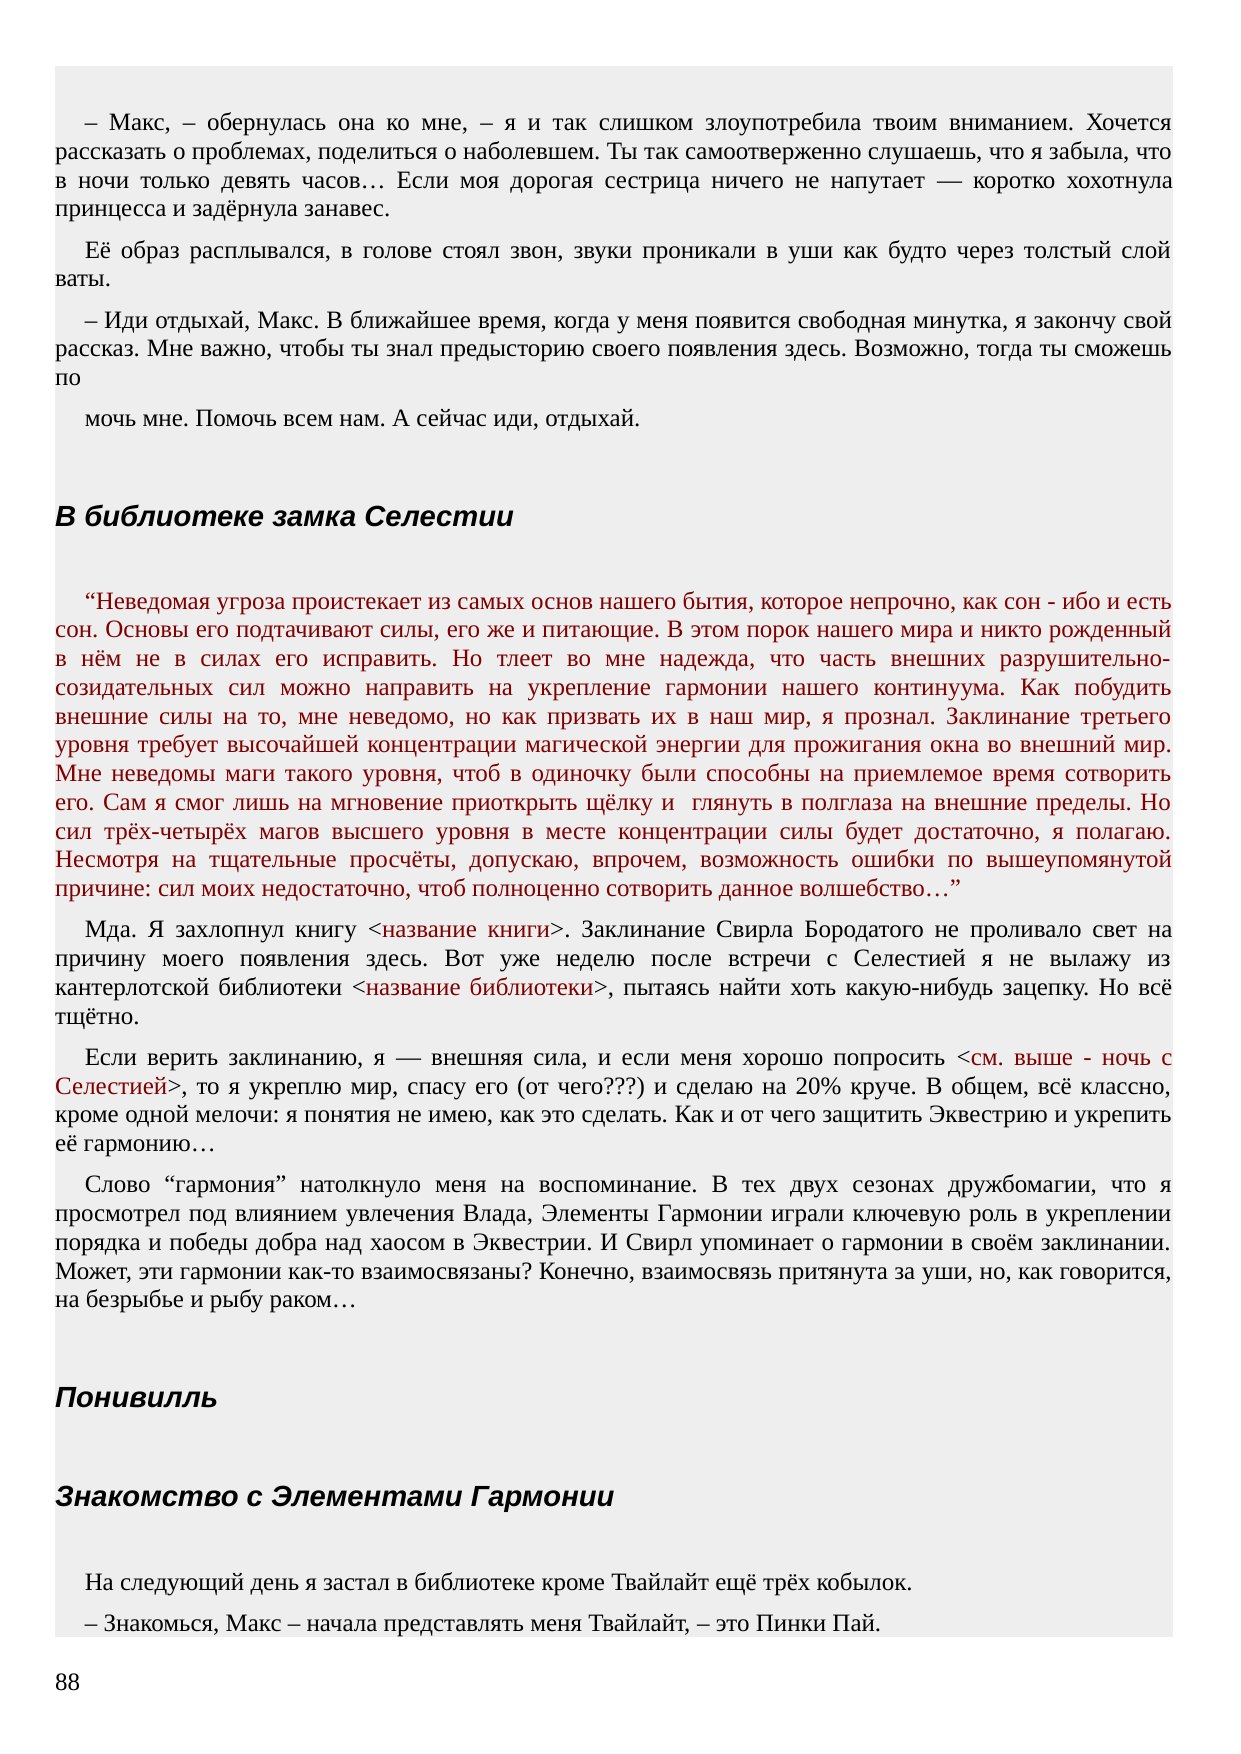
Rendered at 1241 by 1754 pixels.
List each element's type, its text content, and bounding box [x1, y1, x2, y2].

text мочь мне. Помочь всем нам. А сейчас иди, отдыхай. [55, 403, 1173, 432]
text “Неведомая угроза проистекает из самых основ нашего бытия, которое непрочно, как сон - ибо и есть сон. Основы его подтачивают силы, его же и питающие. В этом порок нашего мира и никто рожденный в нём не в силах его исправить. Но тлеет во мне надежда, что часть внешних разрушительно-созидательных сил можно направить на укрепление гармонии нашего континуума. Как побудить внешние силы на то, мне неведомо, но как призвать их в наш мир, я прознал. Заклинание третьего уровня требует высочайшей концентрации магической энергии для прожигания окна во внешний мир. Мне неведомы маги такого уровня, чтоб в одиночку были способны на приемлемое время сотворить его. Сам я смог лишь на мгновение приоткрыть щёлку и глянуть в полглаза на внешние пределы. Но сил трёх-четырёх магов высшего уровня в месте концентрации силы будет достаточно, я полагаю. Несмотря на тщательные просчёты, допускаю, впрочем, возможность ошибки по вышеупомянутой причине: сил моих недостаточно, чтоб полноценно сотворить данное волшебство…” [55, 586, 1173, 902]
text Её образ расплывался, в голове стоял звон, звуки проникали в уши как будто через толстый слой ваты. [55, 235, 1173, 292]
subtitle Понивилль [55, 1379, 1173, 1413]
text Если верить заклинанию, я — внешняя сила, и если меня хорошо попросить <см. выше - ночь с Селестией>, то я укреплю мир, спасу его (от чего???) и сделаю на 20% круче. В общем, всё классно, кроме одной мелочи: я понятия не имею, как это сделать. Как и от чего защитить Эквестрию и укрепить её гармонию… [55, 1042, 1173, 1157]
text Мда. Я захлопнул книгу <название книги>. Заклинание Свирла Бородатого не проливало свет на причину моего появления здесь. Вот уже неделю после встречи с Селестией я не вылажу из кантерлотской библиотеки <название библиотеки>, пытаясь найти хоть какую-нибудь зацепку. Но всё тщётно. [55, 914, 1173, 1029]
text Слово “гармония” натолкнуло меня на воспоминание. В тех двух сезонах дружбомагии, что я просмотрел под влиянием увлечения Влада, Элементы Гармонии играли ключевую роль в укреплении порядка и победы добра над хаосом в Эквестрии. И Свирл упоминает о гармонии в своём заклинании. Может, эти гармонии как-то взаимосвязаны? Конечно, взаимосвязь притянута за уши, но, как говорится, на безрыбье и рыбу раком… [55, 1169, 1173, 1313]
text – Иди отдыхай, Макс. В ближайшее время, когда у меня появится свободная минутка, я закончу свой рассказ. Мне важно, чтобы ты знал предысторию своего появления здесь. Возможно, тогда ты сможешь по [55, 305, 1173, 391]
text – Знакомься, Макс – начала представлять меня Твайлайт, – это Пинки Пай. [55, 1608, 1173, 1637]
text На следующий день я застал в библиотеке кроме Твайлайт ещё трёх кобылок. [55, 1567, 1173, 1595]
subtitle Знакомство с Элементами Гармонии [55, 1479, 1173, 1513]
subtitle В библиотеке замка Селестии [55, 498, 1173, 532]
text – Макс, – обернулась она ко мне, – я и так слишком злоупотребила твоим вниманием. Хочется рассказать о проблемах, поделиться о наболевшем. Ты так самоотверженно слушаешь, что я забыла, что в ночи только девять часов… Если моя дорогая сестрица ничего не напутает — коротко хохотнула принцесса и задёрнула занавес. [55, 107, 1173, 222]
